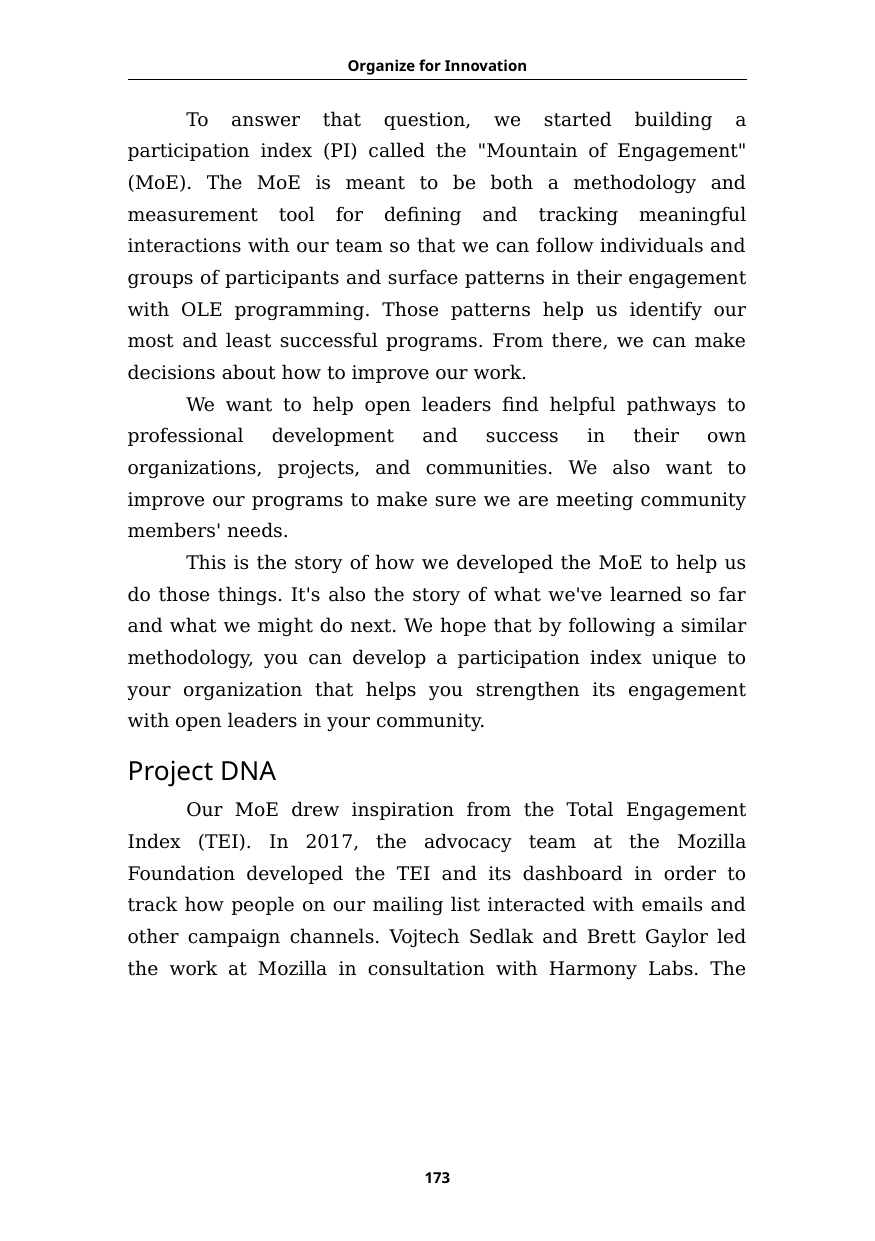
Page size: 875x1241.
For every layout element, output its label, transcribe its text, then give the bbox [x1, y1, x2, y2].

subtitle Project DNA [127, 757, 747, 787]
text To answer that question, we started building a participation index (PI) called the "Mountain of Engagement" (MoE). The MoE is meant to be both a methodology and measurement tool for defining and tracking meaningful interactions with our team so that we can follow individuals and groups of participants and surface patterns in their engagement with OLE programming. Those patterns help us identify our most and least successful programs. From there, we can make decisions about how to improve our work. [127, 109, 747, 384]
text This is the story of how we developed the MoE to help us do those things. It's also the story of what we've learned so far and what we might do next. We hope that by following a similar methodology, you can develop a participation index unique to your organization that helps you strengthen its engagement with open leaders in your community. [127, 552, 747, 732]
text We want to help open leaders find helpful pathways to professional development and success in their own organizations, projects, and communities. We also want to improve our programs to make sure we are meeting community members' needs. [127, 394, 747, 542]
text Our MoE drew inspiration from the Total Engagement Index (TEI). In 2017, the advocacy team at the Mozilla Foundation developed the TEI and its dashboard in order to track how people on our mailing list interacted with emails and other campaign channels. Vojtech Sedlak and Brett Gaylor led the work at Mozilla in consultation with Harmony Labs. The [127, 799, 747, 980]
